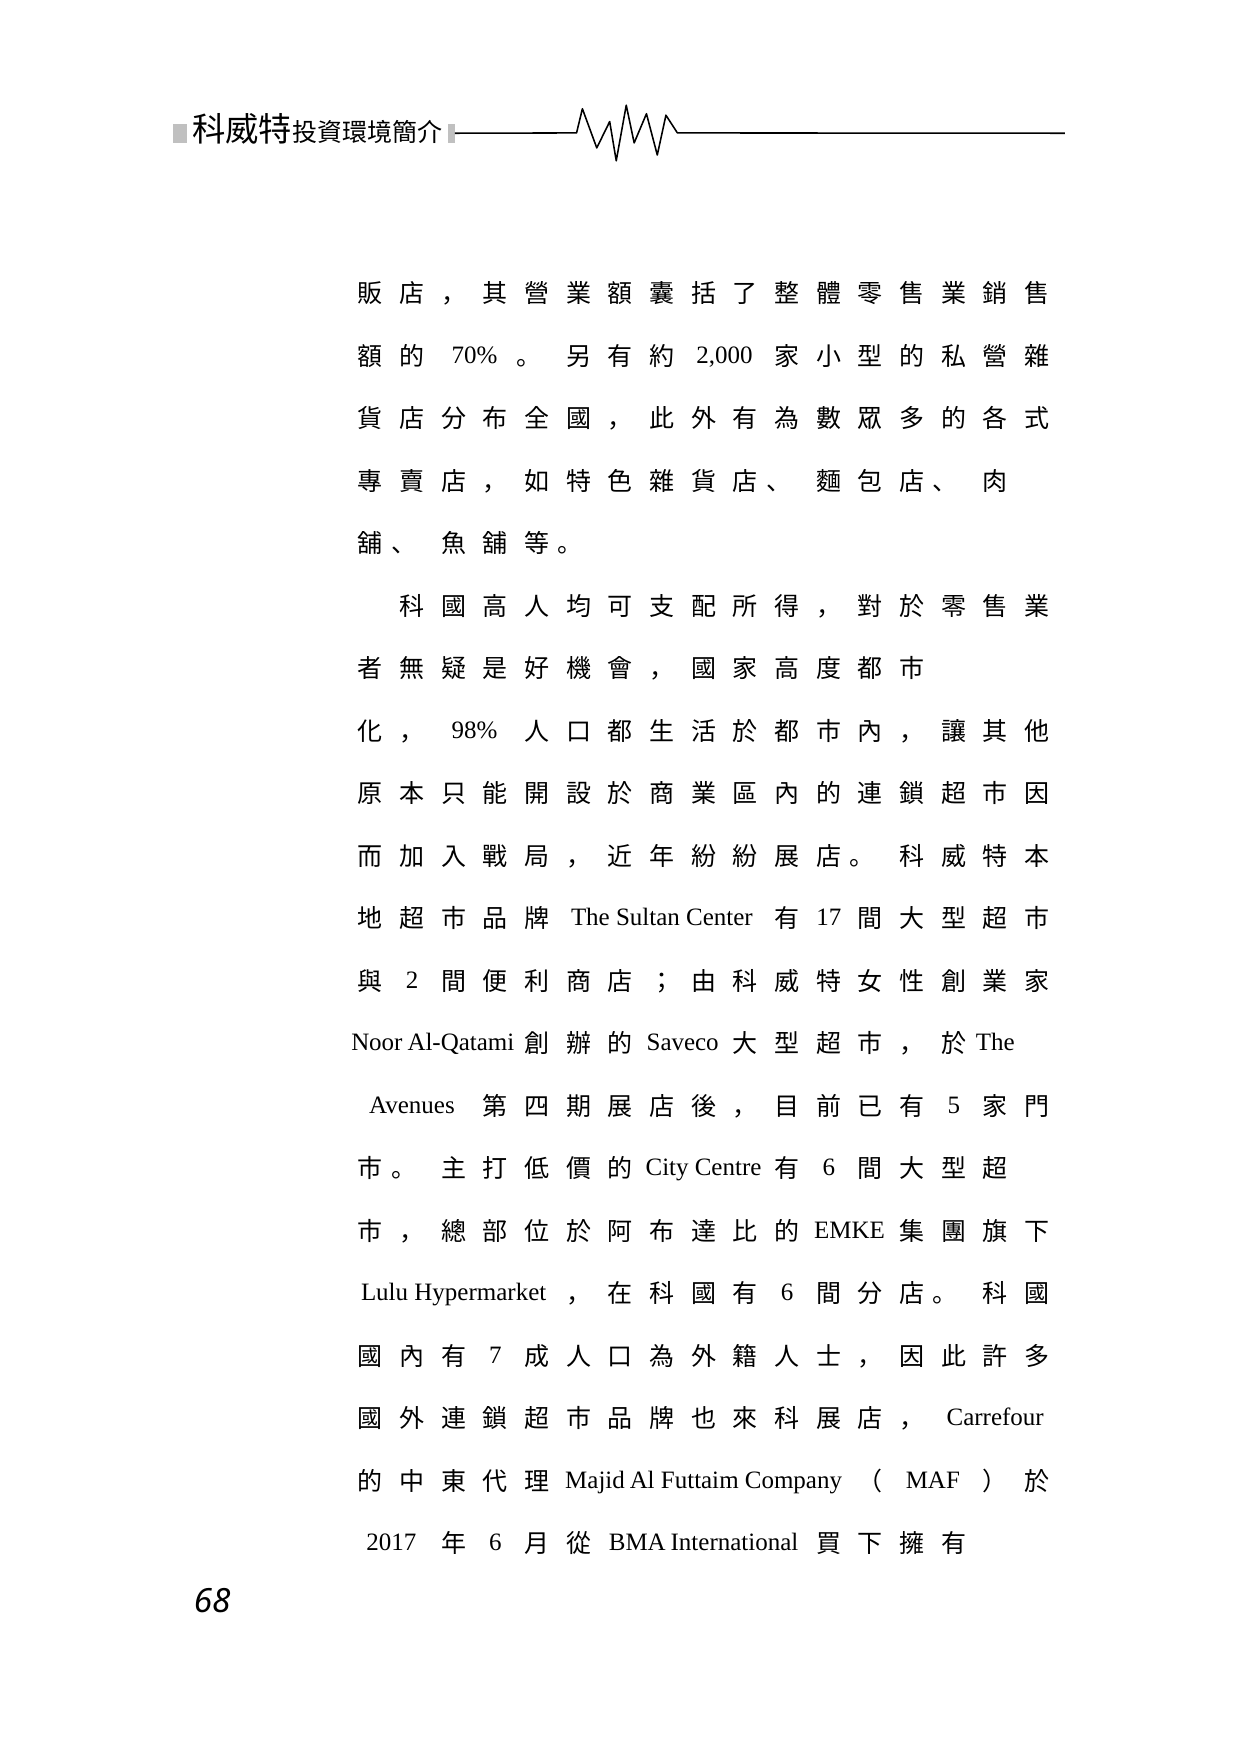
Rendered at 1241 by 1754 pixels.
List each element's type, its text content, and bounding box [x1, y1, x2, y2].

text 販店，其營業額囊括了整體零售業銷售額的70%。另有約2,000家小型的私營雜貨店分布全國，此外有為數眾多的各式專賣店，如特色雜貨店、麵包店、肉舖、魚舖等。 [330, 250, 1058, 563]
text 科國高人均可支配所得，對於零售業者無疑是好機會，國家高度都市化，98%人口都生活於都市內，讓其他原本只能開設於商業區內的連鎖超市因而加入戰局，近年紛紛展店。科威特本地超市品牌The Sultan Center有17間大型超市與2間便利商店；由科威特女性創業家Noor Al-Qatami創辦的Saveco大型超市，於The Avenues第四期展店後，目前已有5家門市。主打低價的City Centre有6間大型超市，總部位於阿布達比的EMKE集團旗下Lulu Hypermarket，在科國有6間分店。科國國內有7成人口為外籍人士，因此許多國外連鎖超市品牌也來科展店，Carrefour的中東代理Majid Al Futtaim Company（MAF）於2017年6月從BMA International買下擁有 [330, 563, 1058, 1563]
